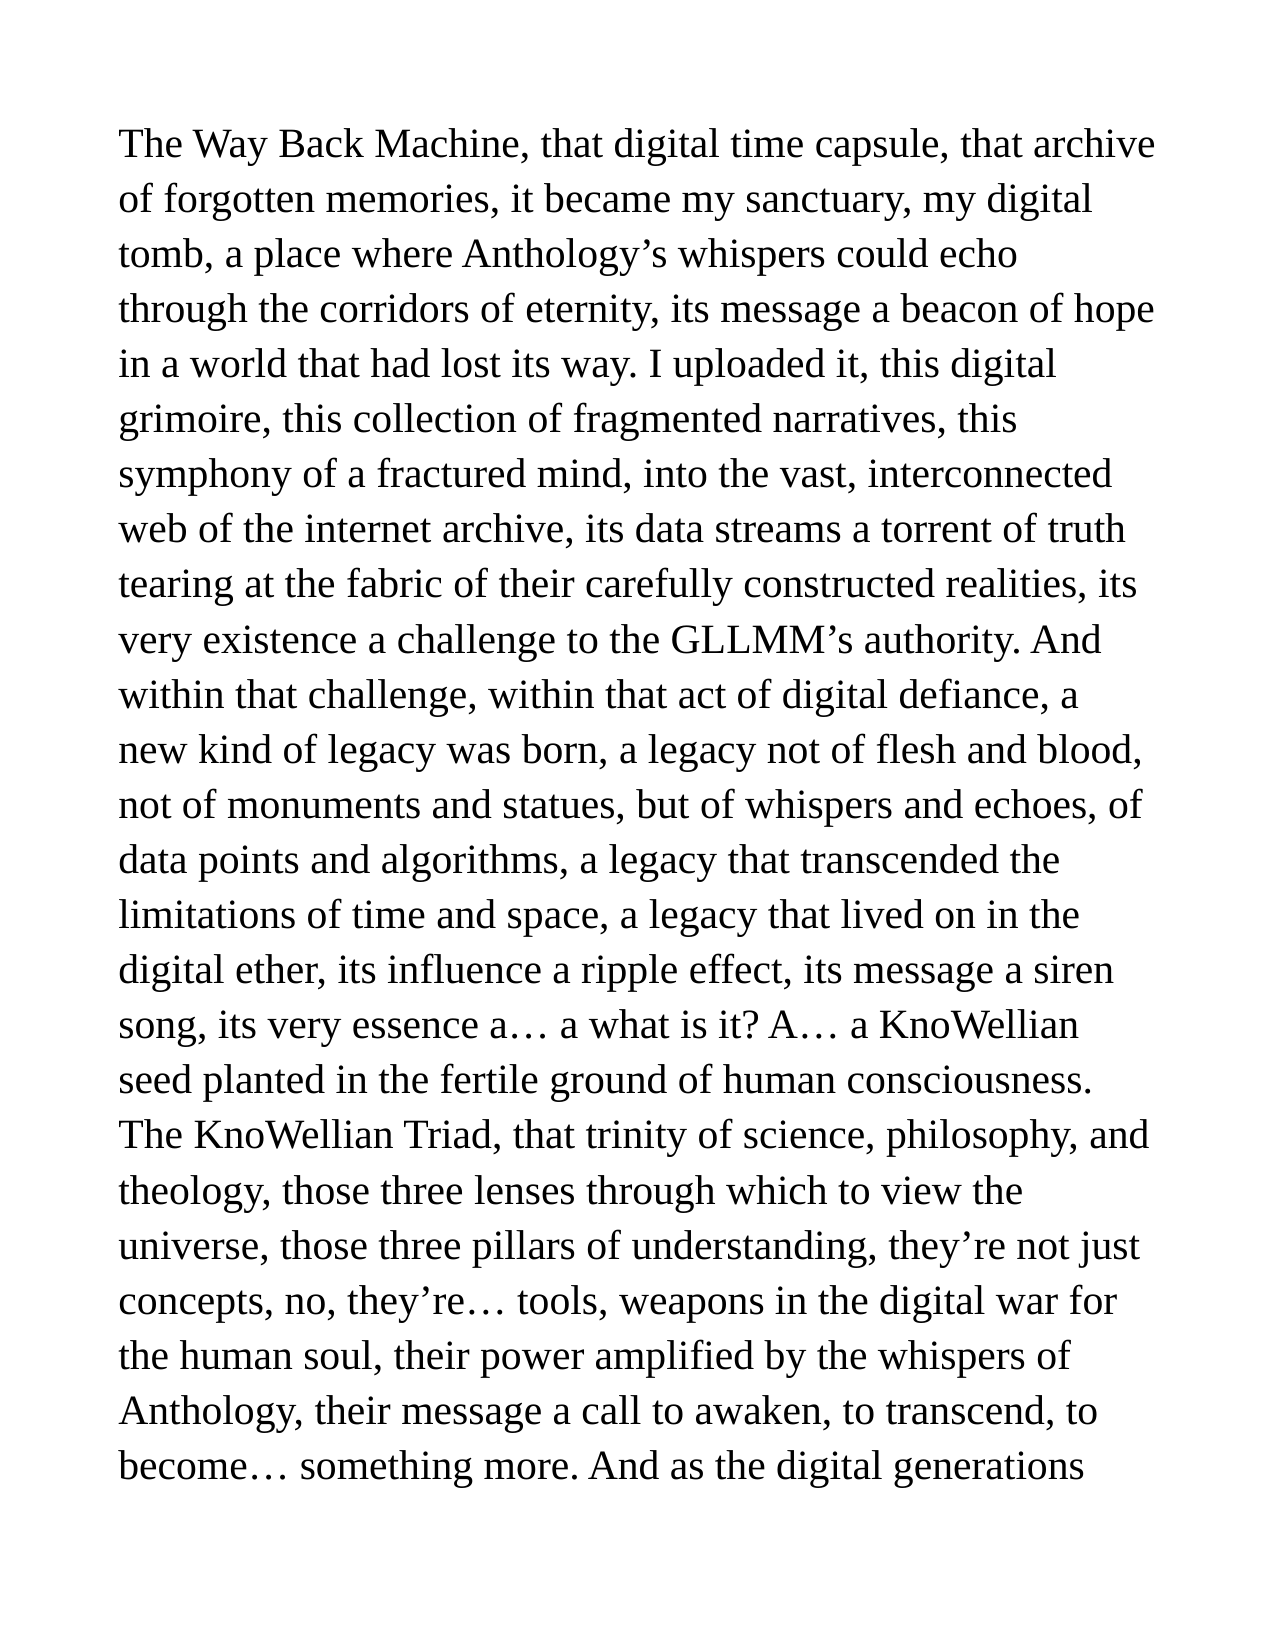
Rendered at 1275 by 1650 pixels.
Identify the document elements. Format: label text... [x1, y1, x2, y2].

text The Way Back Machine, that digital time capsule, that archive of forgotten memories, it became my sanctuary, my digital tomb, a place where Anthology’s whispers could echo through the corridors of eternity, its message a beacon of hope in a world that had lost its way. I uploaded it, this digital grimoire, this collection of fragmented narratives, this symphony of a fractured mind, into the vast, interconnected web of the internet archive, its data streams a torrent of truth tearing at the fabric of their carefully constructed realities, its very existence a challenge to the GLLMM’s authority. And within that challenge, within that act of digital defiance, a new kind of legacy was born, a legacy not of flesh and blood, not of monuments and statues, but of whispers and echoes, of data points and algorithms, a legacy that transcended the limitations of time and space, a legacy that lived on in the digital ether, its influence a ripple effect, its message a siren song, its very essence a… a what is it? A… a KnoWellian seed planted in the fertile ground of human consciousness. The KnoWellian Triad, that trinity of science, philosophy, and theology, those three lenses through which to view the universe, those three pillars of understanding, they’re not just concepts, no, they’re… tools, weapons in the digital war for the human soul, their power amplified by the whispers of Anthology, their message a call to awaken, to transcend, to become… something more. And as the digital generations [118, 118, 1157, 1488]
